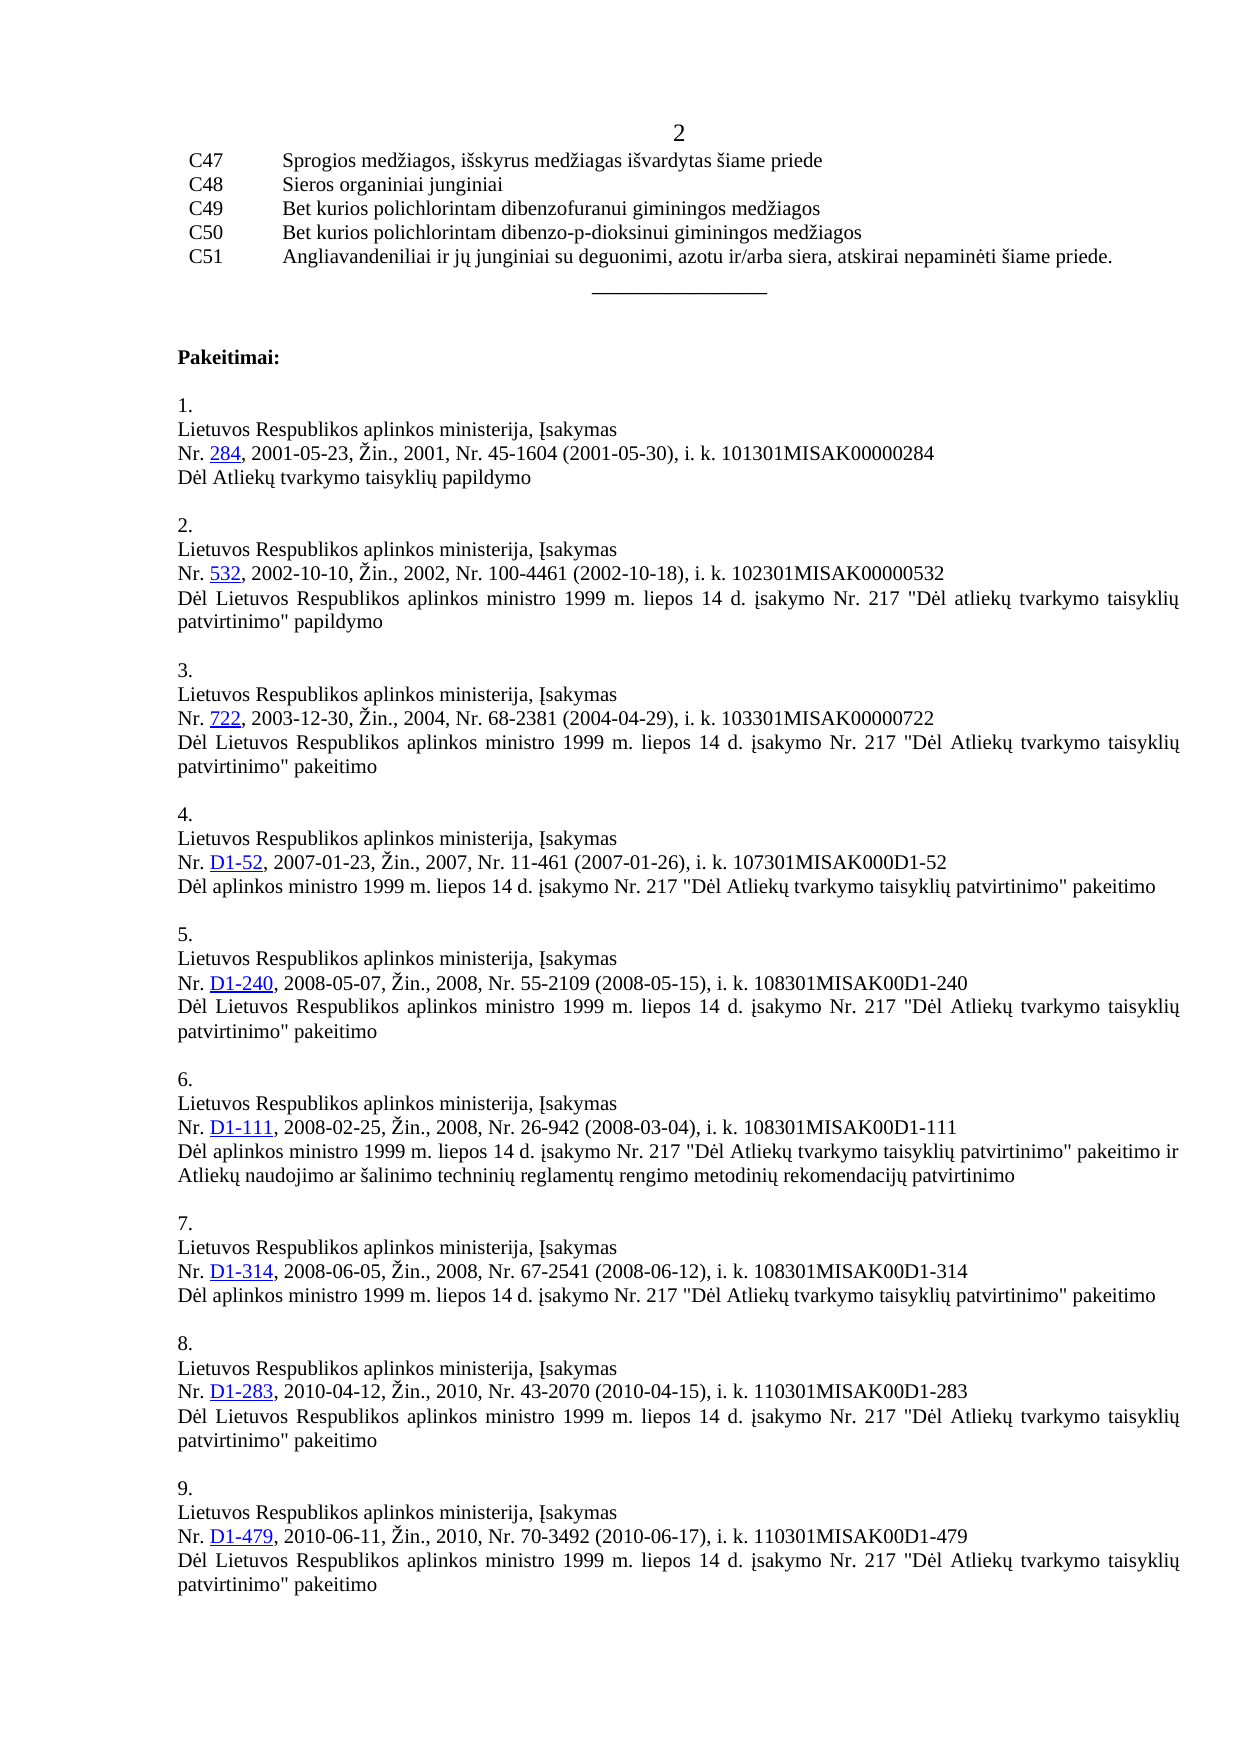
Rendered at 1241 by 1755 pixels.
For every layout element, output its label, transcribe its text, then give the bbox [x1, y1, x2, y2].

table_cell Sprogios medžiagos, išskyrus medžiagas išvardytas šiame priede [271, 148, 1181, 172]
text Dėl Atliekų tvarkymo taisyklių papildymo [177, 465, 1181, 489]
text Dėl Lietuvos Respublikos aplinkos ministro 1999 m. liepos 14 d. įsakymo Nr. 217 "Dėl Atliekų tvarkymo taisyklių patvirtinimo" pakeitimo [177, 994, 1181, 1043]
text Nr. D1-479, 2010-06-11, Žin., 2010, Nr. 70-3492 (2010-06-17), i. k. 110301MISAK00D1-479 [177, 1524, 1181, 1548]
text Dėl aplinkos ministro 1999 m. liepos 14 d. įsakymo Nr. 217 "Dėl Atliekų tvarkymo taisyklių patvirtinimo" pakeitimo [177, 1283, 1181, 1307]
text 9. [177, 1476, 1181, 1500]
text Lietuvos Respublikos aplinkos ministerija, Įsakymas [177, 1500, 1181, 1524]
text Lietuvos Respublikos aplinkos ministerija, Įsakymas [177, 682, 1181, 706]
text Nr. D1-314, 2008-06-05, Žin., 2008, Nr. 67-2541 (2008-06-12), i. k. 108301MISAK00D1-314 [177, 1259, 1181, 1283]
text Lietuvos Respublikos aplinkos ministerija, Įsakymas [177, 1235, 1181, 1259]
text Nr. 722, 2003-12-30, Žin., 2004, Nr. 68-2381 (2004-04-29), i. k. 103301MISAK00000722 [177, 706, 1181, 730]
text Nr. D1-111, 2008-02-25, Žin., 2008, Nr. 26-942 (2008-03-04), i. k. 108301MISAK00D1-111 [177, 1115, 1181, 1139]
text Nr. D1-240, 2008-05-07, Žin., 2008, Nr. 55-2109 (2008-05-15), i. k. 108301MISAK00D1-240 [177, 970, 1181, 994]
text 7. [177, 1211, 1181, 1235]
table_cell Bet kurios polichlorintam dibenzo-p-dioksinui giminingos medžiagos [271, 220, 1181, 244]
table_cell C48 [177, 172, 271, 196]
text 5. [177, 922, 1181, 946]
text 3. [177, 658, 1181, 682]
table_cell C51 [177, 244, 271, 268]
text Nr. D1-283, 2010-04-12, Žin., 2010, Nr. 43-2070 (2010-04-15), i. k. 110301MISAK00D1-283 [177, 1379, 1181, 1403]
text 1. [177, 393, 1181, 417]
text Lietuvos Respublikos aplinkos ministerija, Įsakymas [177, 946, 1181, 970]
text Dėl aplinkos ministro 1999 m. liepos 14 d. įsakymo Nr. 217 "Dėl Atliekų tvarkymo taisyklių patvirtinimo" pakeitimo ir Atliekų naudojimo ar šalinimo techninių reglamentų rengimo metodinių rekomendacijų patvirtinimo [177, 1139, 1181, 1187]
text 6. [177, 1067, 1181, 1091]
text 4. [177, 802, 1181, 826]
table_cell C50 [177, 220, 271, 244]
table_cell Bet kurios polichlorintam dibenzofuranui giminingos medžiagos [271, 196, 1181, 220]
text Lietuvos Respublikos aplinkos ministerija, Įsakymas [177, 537, 1181, 561]
table_cell C47 [177, 148, 271, 172]
text Lietuvos Respublikos aplinkos ministerija, Įsakymas [177, 826, 1181, 850]
text Lietuvos Respublikos aplinkos ministerija, Įsakymas [177, 1091, 1181, 1115]
table_cell C49 [177, 196, 271, 220]
text Dėl Lietuvos Respublikos aplinkos ministro 1999 m. liepos 14 d. įsakymo Nr. 217 "Dėl Atliekų tvarkymo taisyklių patvirtinimo" pakeitimo [177, 730, 1181, 778]
text 8. [177, 1331, 1181, 1355]
text Dėl aplinkos ministro 1999 m. liepos 14 d. įsakymo Nr. 217 "Dėl Atliekų tvarkymo taisyklių patvirtinimo" pakeitimo [177, 874, 1181, 898]
text Dėl Lietuvos Respublikos aplinkos ministro 1999 m. liepos 14 d. įsakymo Nr. 217 "Dėl atliekų tvarkymo taisyklių patvirtinimo" papildymo [177, 585, 1181, 633]
text Nr. D1-52, 2007-01-23, Žin., 2007, Nr. 11-461 (2007-01-26), i. k. 107301MISAK000D1-52 [177, 850, 1181, 874]
text Dėl Lietuvos Respublikos aplinkos ministro 1999 m. liepos 14 d. įsakymo Nr. 217 "Dėl Atliekų tvarkymo taisyklių patvirtinimo" pakeitimo [177, 1548, 1181, 1596]
text Lietuvos Respublikos aplinkos ministerija, Įsakymas [177, 417, 1181, 441]
text ______________ [177, 268, 1181, 297]
text Nr. 532, 2002-10-10, Žin., 2002, Nr. 100-4461 (2002-10-18), i. k. 102301MISAK00000532 [177, 561, 1181, 585]
text Lietuvos Respublikos aplinkos ministerija, Įsakymas [177, 1355, 1181, 1379]
text Nr. 284, 2001-05-23, Žin., 2001, Nr. 45-1604 (2001-05-30), i. k. 101301MISAK00000284 [177, 441, 1181, 465]
text 2. [177, 513, 1181, 537]
text Pakeitimai: [177, 345, 1181, 369]
table_cell Angliavandeniliai ir jų junginiai su deguonimi, azotu ir/arba siera, atskirai nepaminėti šiame priede. [271, 244, 1181, 268]
text Dėl Lietuvos Respublikos aplinkos ministro 1999 m. liepos 14 d. įsakymo Nr. 217 "Dėl Atliekų tvarkymo taisyklių patvirtinimo" pakeitimo [177, 1403, 1181, 1452]
table_cell Sieros organiniai junginiai [271, 172, 1181, 196]
